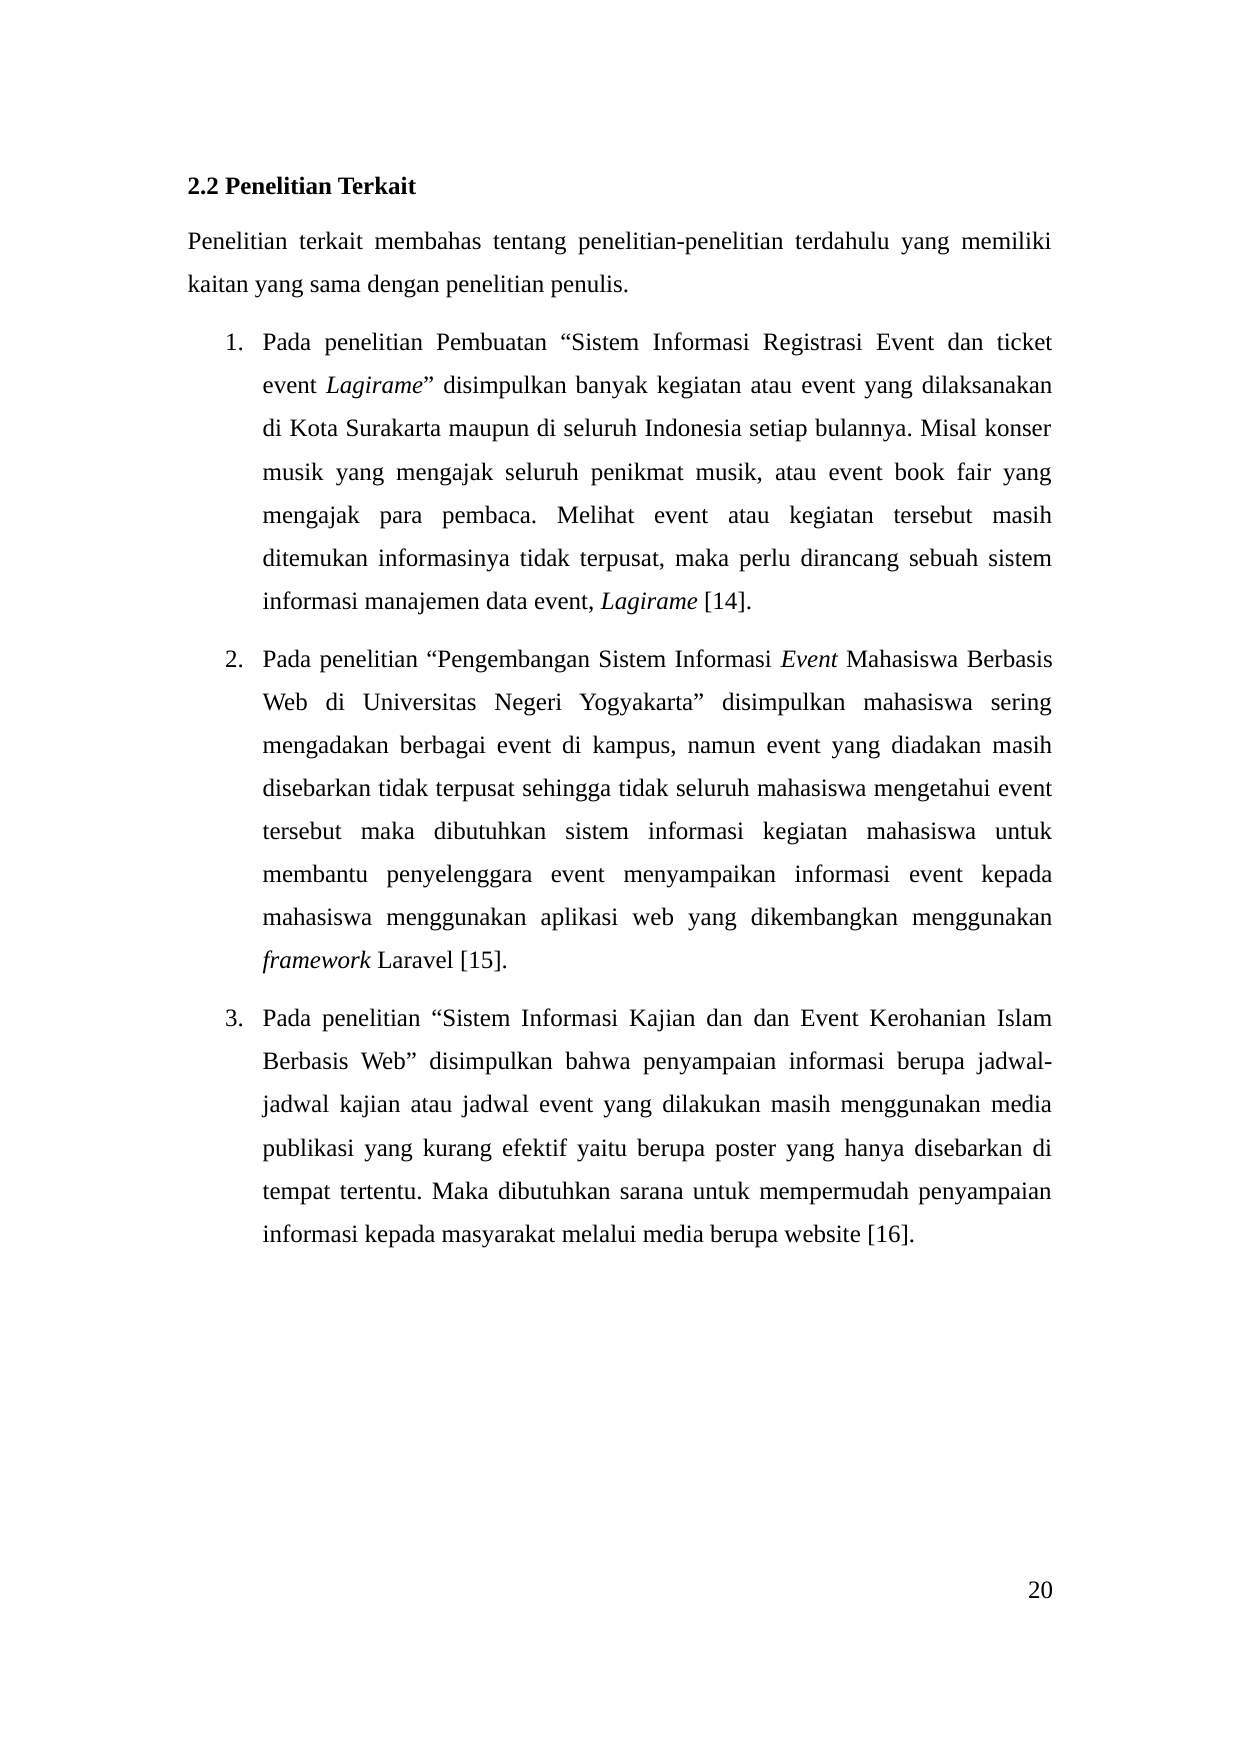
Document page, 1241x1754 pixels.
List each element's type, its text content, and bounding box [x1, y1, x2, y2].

text Penelitian terkait membahas tentang penelitian-penelitian terdahulu yang memiliki kaitan yang sama dengan penelitian penulis. [187, 226, 1053, 298]
list Pada penelitian “Sistem Informasi Kajian dan dan Event Kerohanian Islam Berbasis Web” disimpulkan bahwa penyampaian informasi berupa jadwal-jadwal kajian atau jadwal event yang dilakukan masih menggunakan media publikasi yang kurang efektif yaitu berupa poster yang hanya disebarkan di tempat tertentu. Maka dibutuhkan sarana untuk mempermudah penyampaian informasi kepada masyarakat melalui media berupa website [16]. [225, 1003, 1053, 1248]
list Pada penelitian “Pengembangan Sistem Informasi Event Mahasiswa Berbasis Web di Universitas Negeri Yogyakarta” disimpulkan mahasiswa sering mengadakan berbagai event di kampus, namun event yang diadakan masih disebarkan tidak terpusat sehingga tidak seluruh mahasiswa mengetahui event tersebut maka dibutuhkan sistem informasi kegiatan mahasiswa untuk membantu penyelenggara event menyampaikan informasi event kepada mahasiswa menggunakan aplikasi web yang dikembangkan menggunakan framework Laravel [15]. [225, 644, 1053, 974]
subtitle Penelitian Terkait [187, 171, 1053, 199]
list Pada penelitian Pembuatan “Sistem Informasi Registrasi Event dan ticket event Lagirame” disimpulkan banyak kegiatan atau event yang dilaksanakan di Kota Surakarta maupun di seluruh Indonesia setiap bulannya. Misal konser musik yang mengajak seluruh penikmat musik, atau event book fair yang mengajak para pembaca. Melihat event atau kegiatan tersebut masih ditemukan informasinya tidak terpusat, maka perlu dirancang sebuah sistem informasi manajemen data event, Lagirame [14]. [225, 327, 1053, 615]
